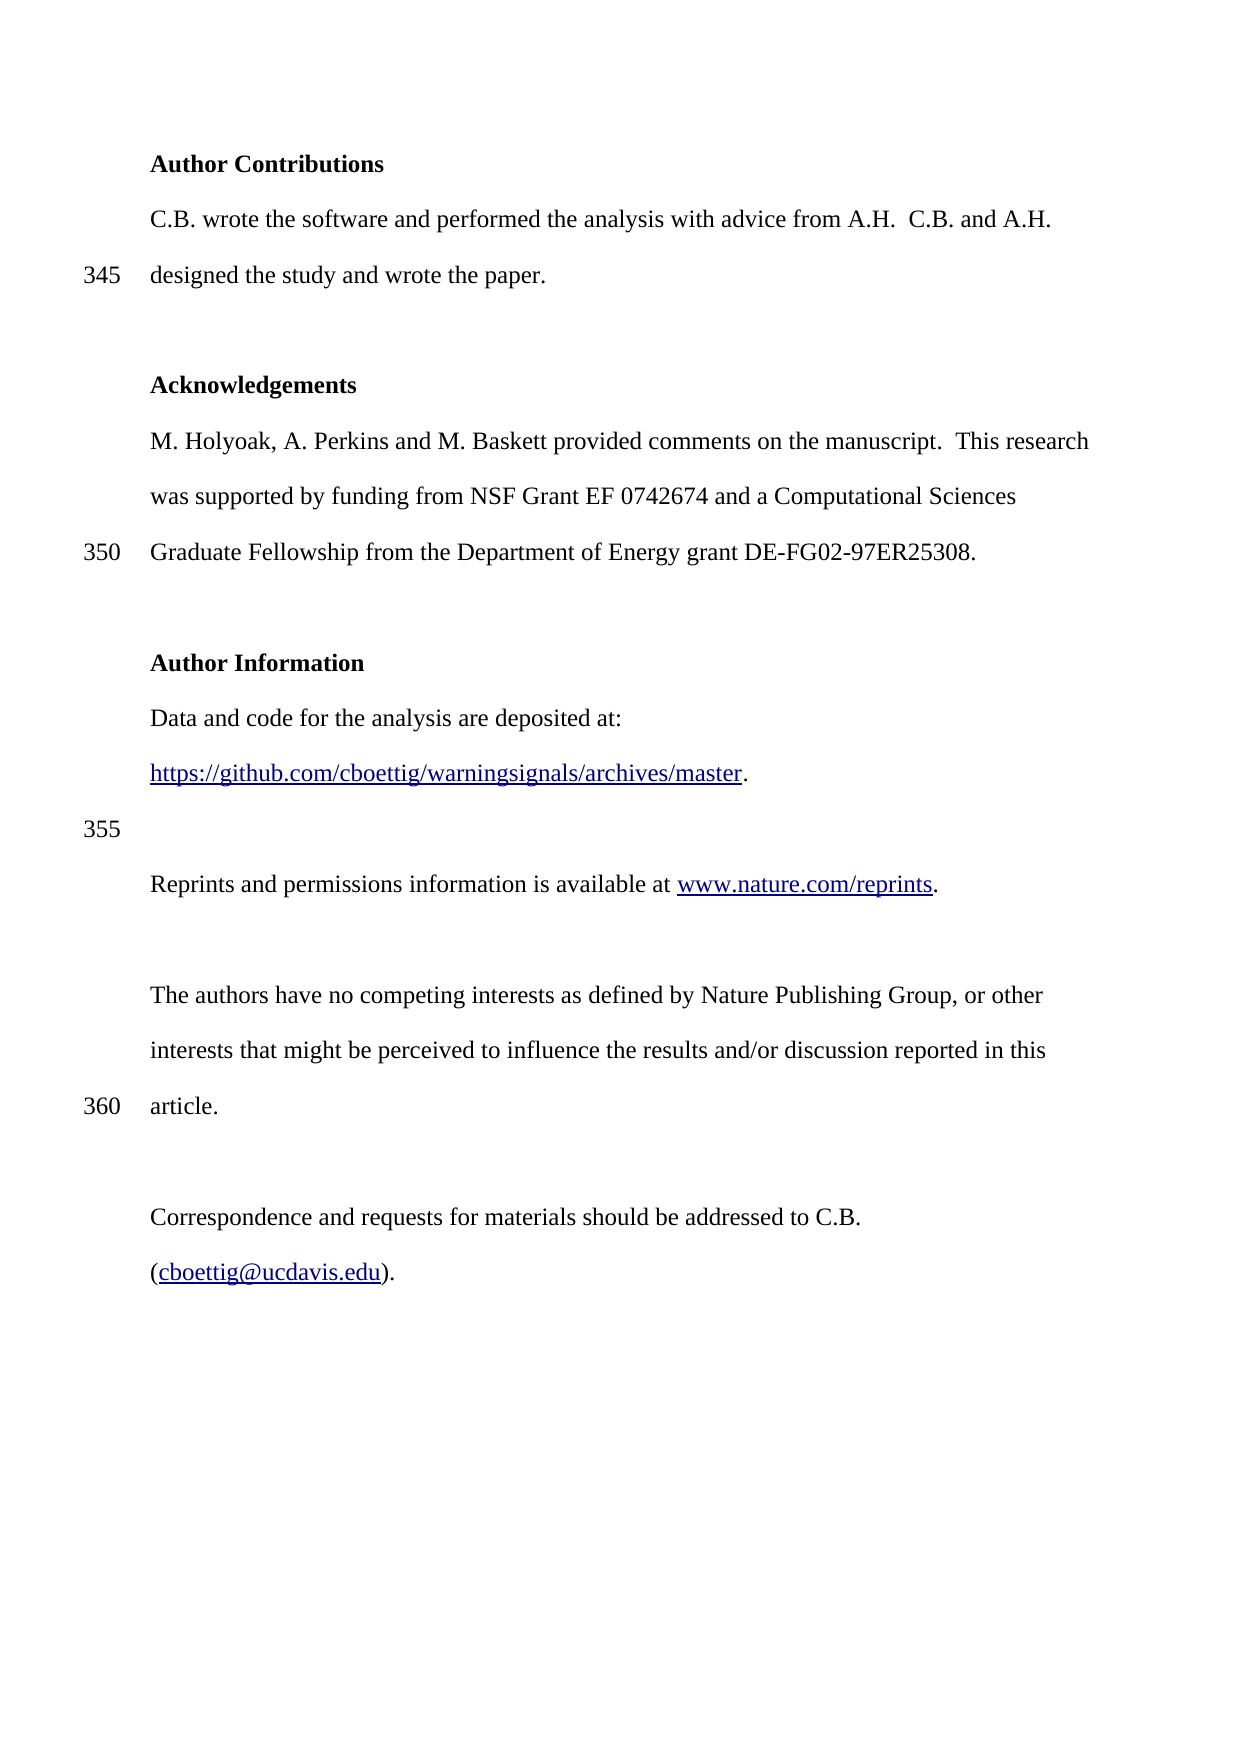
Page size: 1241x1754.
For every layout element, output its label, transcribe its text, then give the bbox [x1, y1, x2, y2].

text M. Holyoak, A. Perkins and M. Baskett provided comments on the manuscript. This research was supported by funding from NSF Grant EF 0742674 and a Computational Sciences Graduate Fellowship from the Department of Energy grant DE-FG02-97ER25308. [150, 427, 1090, 566]
text Acknowledgements [150, 372, 1090, 399]
text Correspondence and requests for materials should be addressed to C.B. (cboettig@ucdavis.edu). [150, 1203, 1090, 1286]
text C.B. wrote the software and performed the analysis with advice from A.H. C.B. and A.H. designed the study and wrote the paper. [150, 205, 1090, 288]
text Reprints and permissions information is available at www.nature.com/reprints. [150, 870, 1090, 898]
text The authors have no competing interests as defined by Nature Publishing Group, or other interests that might be perceived to influence the results and/or discussion reported in this article. [150, 981, 1090, 1120]
text Data and code for the analysis are deposited at: https://github.com/cboettig/warningsignals/archives/master. [150, 704, 1090, 787]
text Author Information [150, 649, 1090, 676]
text Author Contributions [150, 150, 1090, 178]
